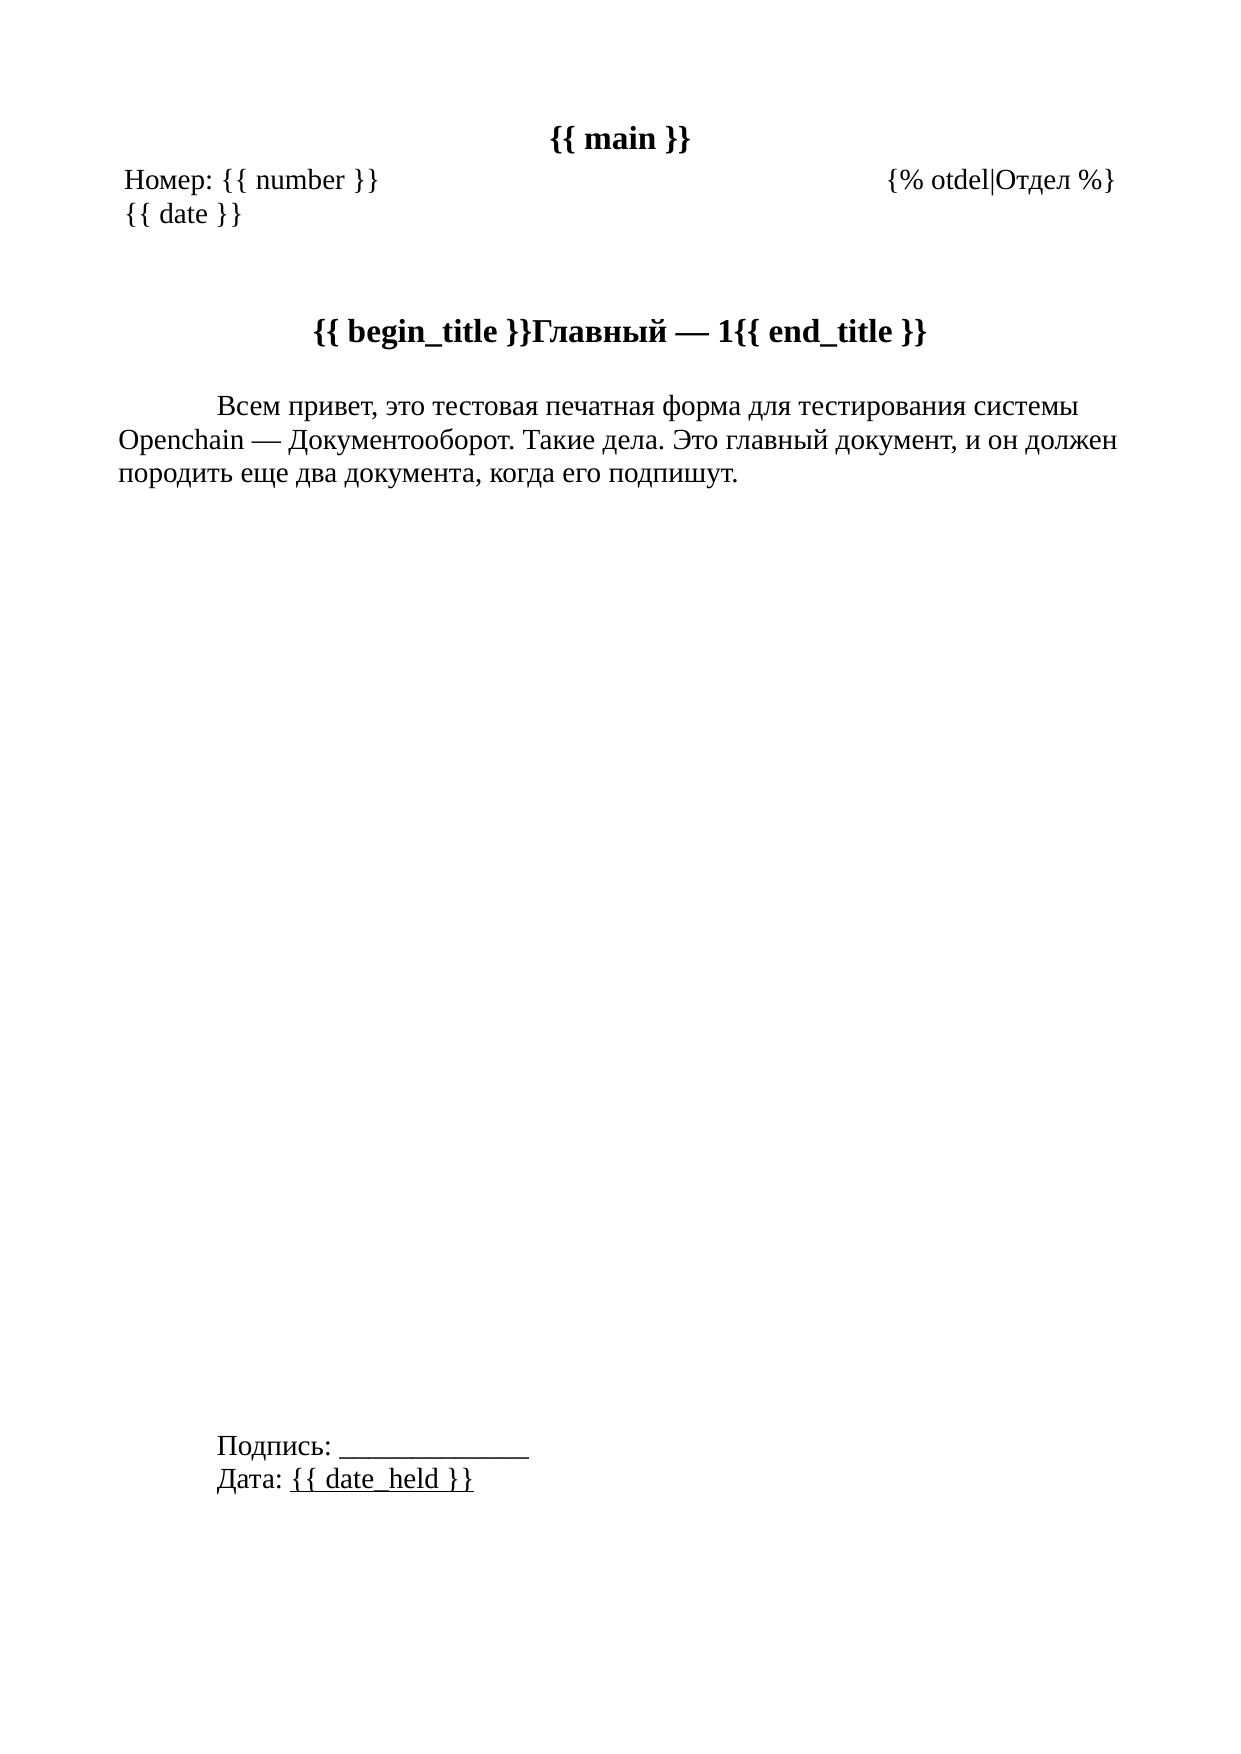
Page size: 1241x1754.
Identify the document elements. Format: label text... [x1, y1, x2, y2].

table_header {% otdel|Отдел %} [620, 156, 1122, 235]
text {{ main }} [118, 118, 1122, 156]
text Всем привет, это тестовая печатная форма для тестирования системы Openchain — Документооборот. Такие дела. Это главный документ, и он должен породить еще два документа, когда его подпишут. [118, 388, 1122, 489]
table_header Номер: {{ number }} {{ date }} [118, 156, 620, 235]
text Подпись: _____________ [118, 1428, 1122, 1462]
text Дата: {{ date_held }} [118, 1462, 1122, 1495]
text {{ begin_title }}Главный — 1{{ end_title }} [118, 312, 1122, 350]
